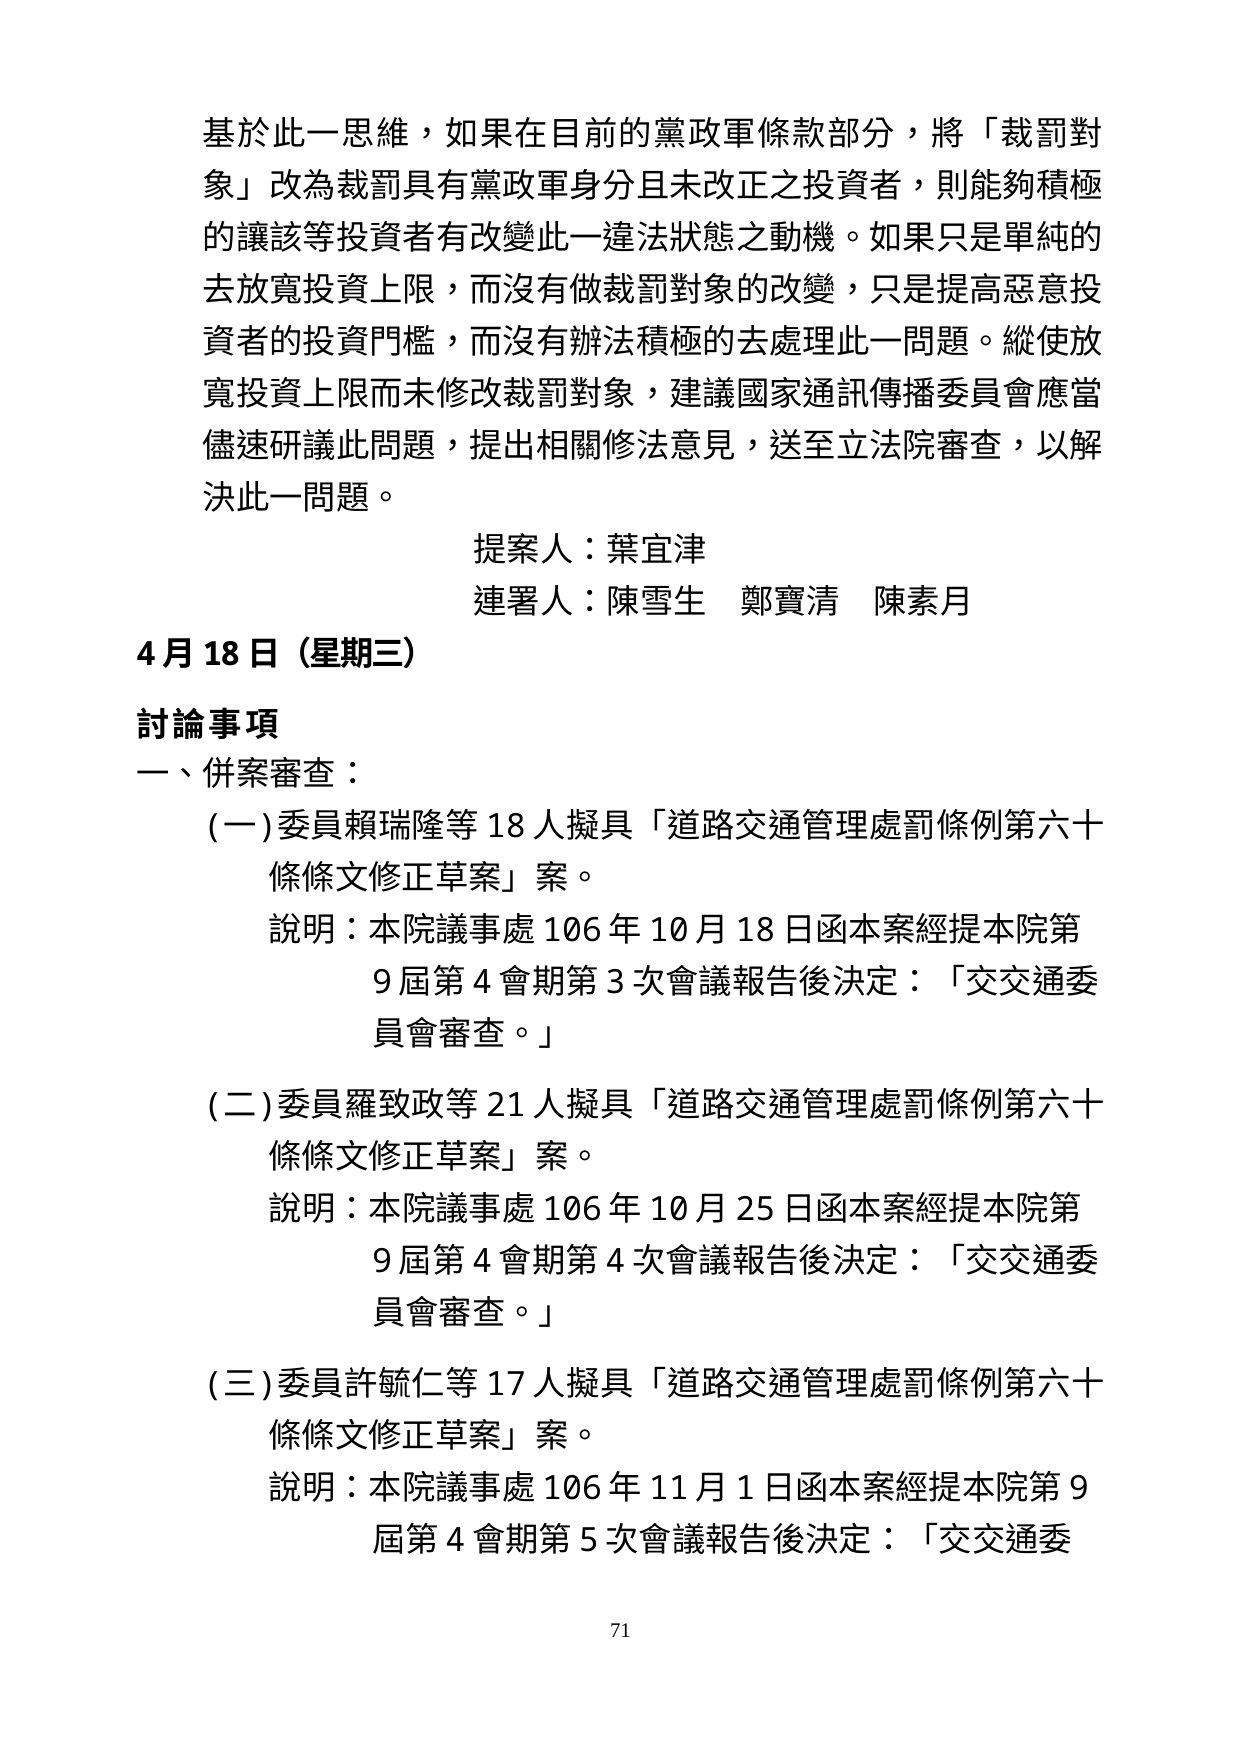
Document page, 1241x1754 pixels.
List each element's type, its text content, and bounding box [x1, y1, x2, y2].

text 討論事項 [136, 695, 1104, 747]
text (三)委員許毓仁等17人擬具「道路交通管理處罰條例第六十條條文修正草案」案。 [203, 1354, 1104, 1458]
text 說明：本院議事處106年10月25日函本案經提本院第9屆第4會期第4次會議報告後決定：「交交通委員會審查。」 [268, 1179, 1104, 1335]
text 基於此一思維，如果在目前的黨政軍條款部分，將「裁罰對象」改為裁罰具有黨政軍身分且未改正之投資者，則能夠積極的讓該等投資者有改變此一違法狀態之動機。如果只是單純的去放寬投資上限，而沒有做裁罰對象的改變，只是提高惡意投資者的投資門檻，而沒有辦法積極的去處理此一問題。縱使放寬投資上限而未修改裁罰對象，建議國家通訊傳播委員會應當儘速研議此問題，提出相關修法意見，送至立法院審查，以解決此一問題。 [136, 103, 1104, 520]
text 連署人：陳雪生 鄭寶清 陳素月 [473, 572, 1117, 624]
text 說明：本院議事處106年10月18日函本案經提本院第9屆第4會期第3次會議報告後決定：「交交通委員會審查。」 [268, 899, 1104, 1056]
text 4月18日（星期三） [136, 624, 1117, 676]
text 提案人：葉宜津 [473, 520, 1117, 572]
text (二)委員羅致政等21人擬具「道路交通管理處罰條例第六十條條文修正草案」案。 [203, 1074, 1104, 1179]
text 一、併案審查： [136, 747, 1104, 795]
text (一)委員賴瑞隆等18人擬具「道路交通管理處罰條例第六十條條文修正草案」案。 [203, 795, 1104, 899]
text 說明：本院議事處106年11月1日函本案經提本院第9屆第4會期第5次會議報告後決定：「交交通委 [268, 1458, 1104, 1562]
